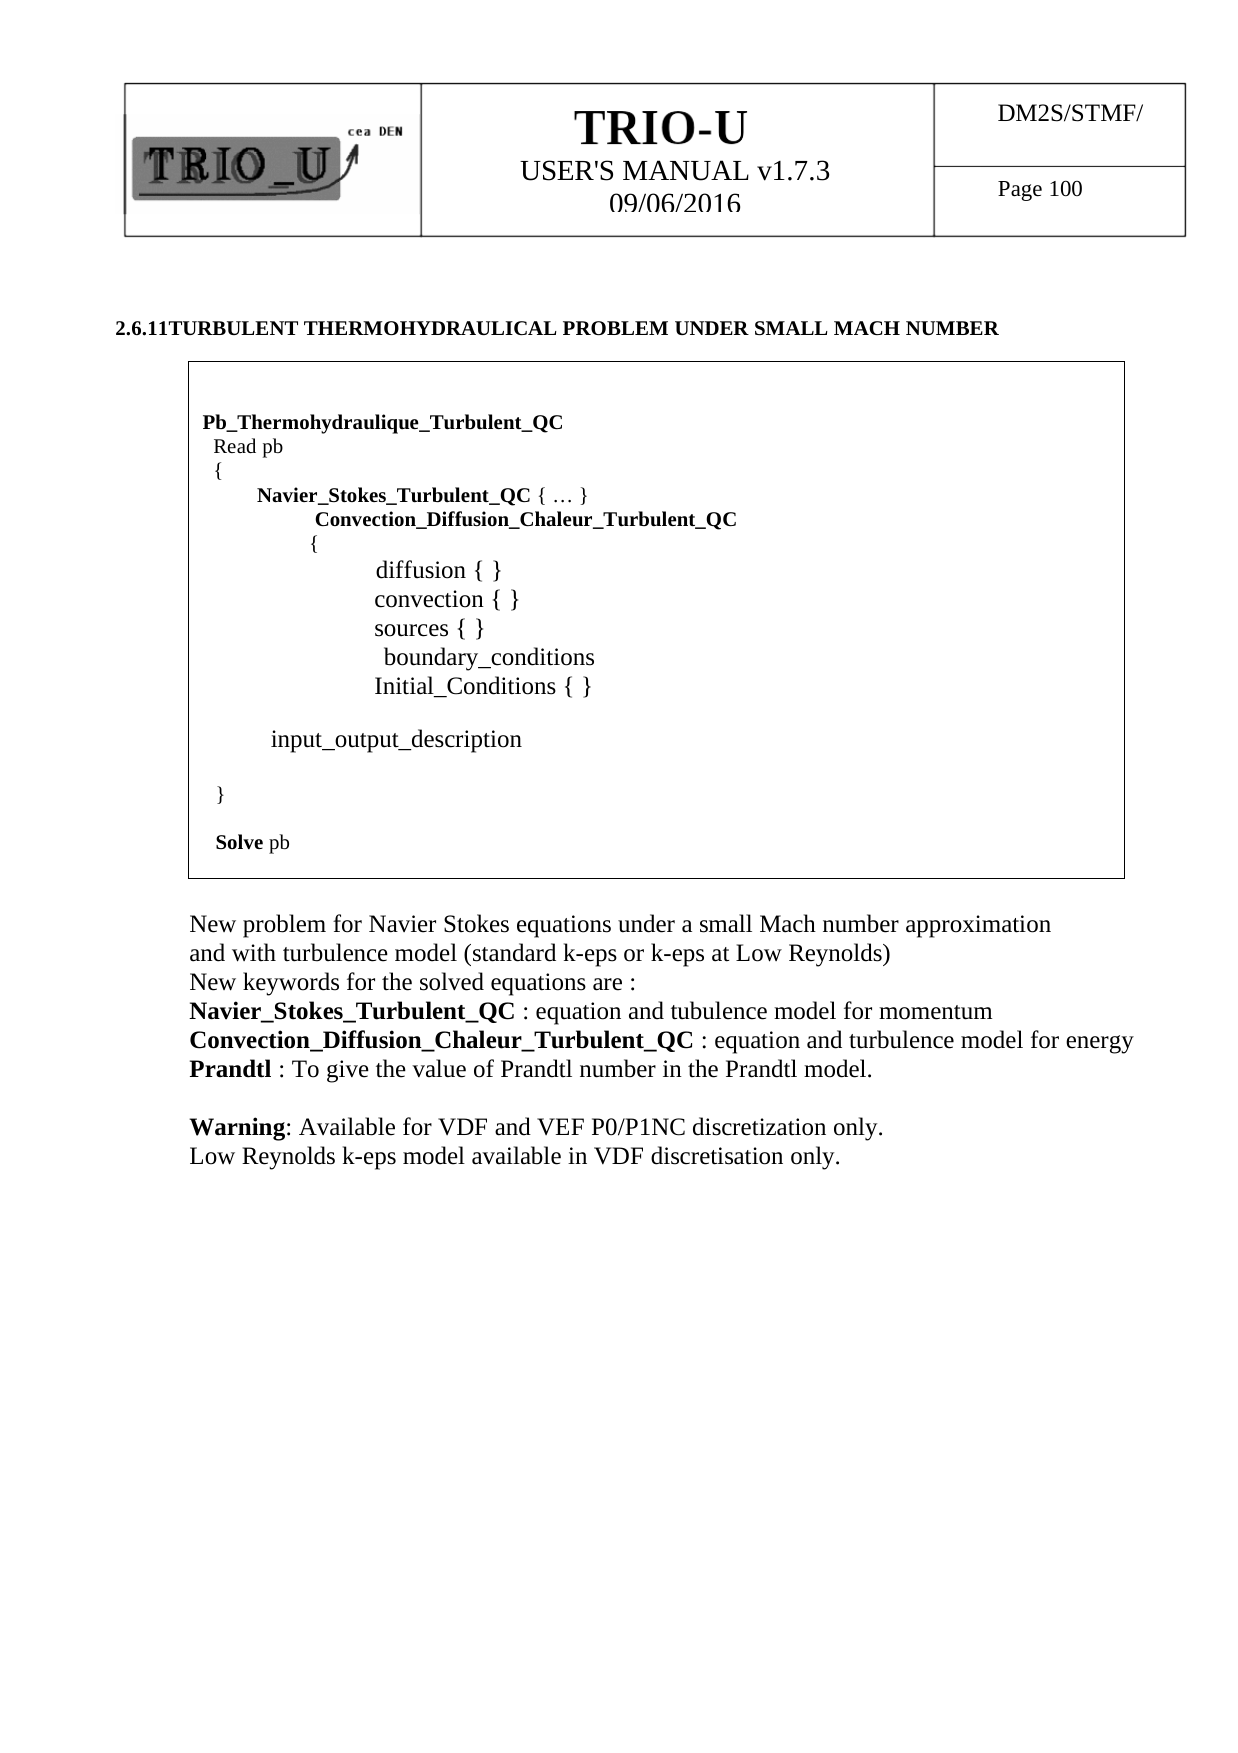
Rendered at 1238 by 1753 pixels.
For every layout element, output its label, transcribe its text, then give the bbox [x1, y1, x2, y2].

text Convection_Diffusion_Chaleur_Turbulent_QC : equation and turbulence model for energy [115, 1025, 1196, 1054]
table_header Pb_Thermohydraulique_Turbulent_QC Read pb { Navier_Stokes_Turbulent_QC { … } Convection_Diffusion_Chaleur_Turbulent_QC { diffusion { } convection { } sources { } boundary_conditions Initial_Conditions { } input_output_description } Solve pb [189, 362, 1124, 878]
text Prandtl : To give the value of Prandtl number in the Prandtl model. [115, 1054, 1196, 1083]
text Low Reynolds k-eps model available in VDF discretisation only. [115, 1141, 1196, 1170]
text Warning: Available for VDF and VEF P0/P1NC discretization only. [115, 1112, 1196, 1141]
text and with turbulence model (standard k-eps or k-eps at Low Reynolds) [115, 937, 1196, 967]
text New problem for Navier Stokes equations under a small Mach number approximation [115, 908, 1196, 937]
text New keywords for the solved equations are : [115, 967, 1196, 996]
text Navier_Stokes_Turbulent_QC : equation and tubulence model for momentum [115, 996, 1196, 1025]
subtitle TURBULENT THERMOHYDRAULICAL PROBLEM UNDER SMALL MACH NUMBER [115, 316, 1164, 340]
